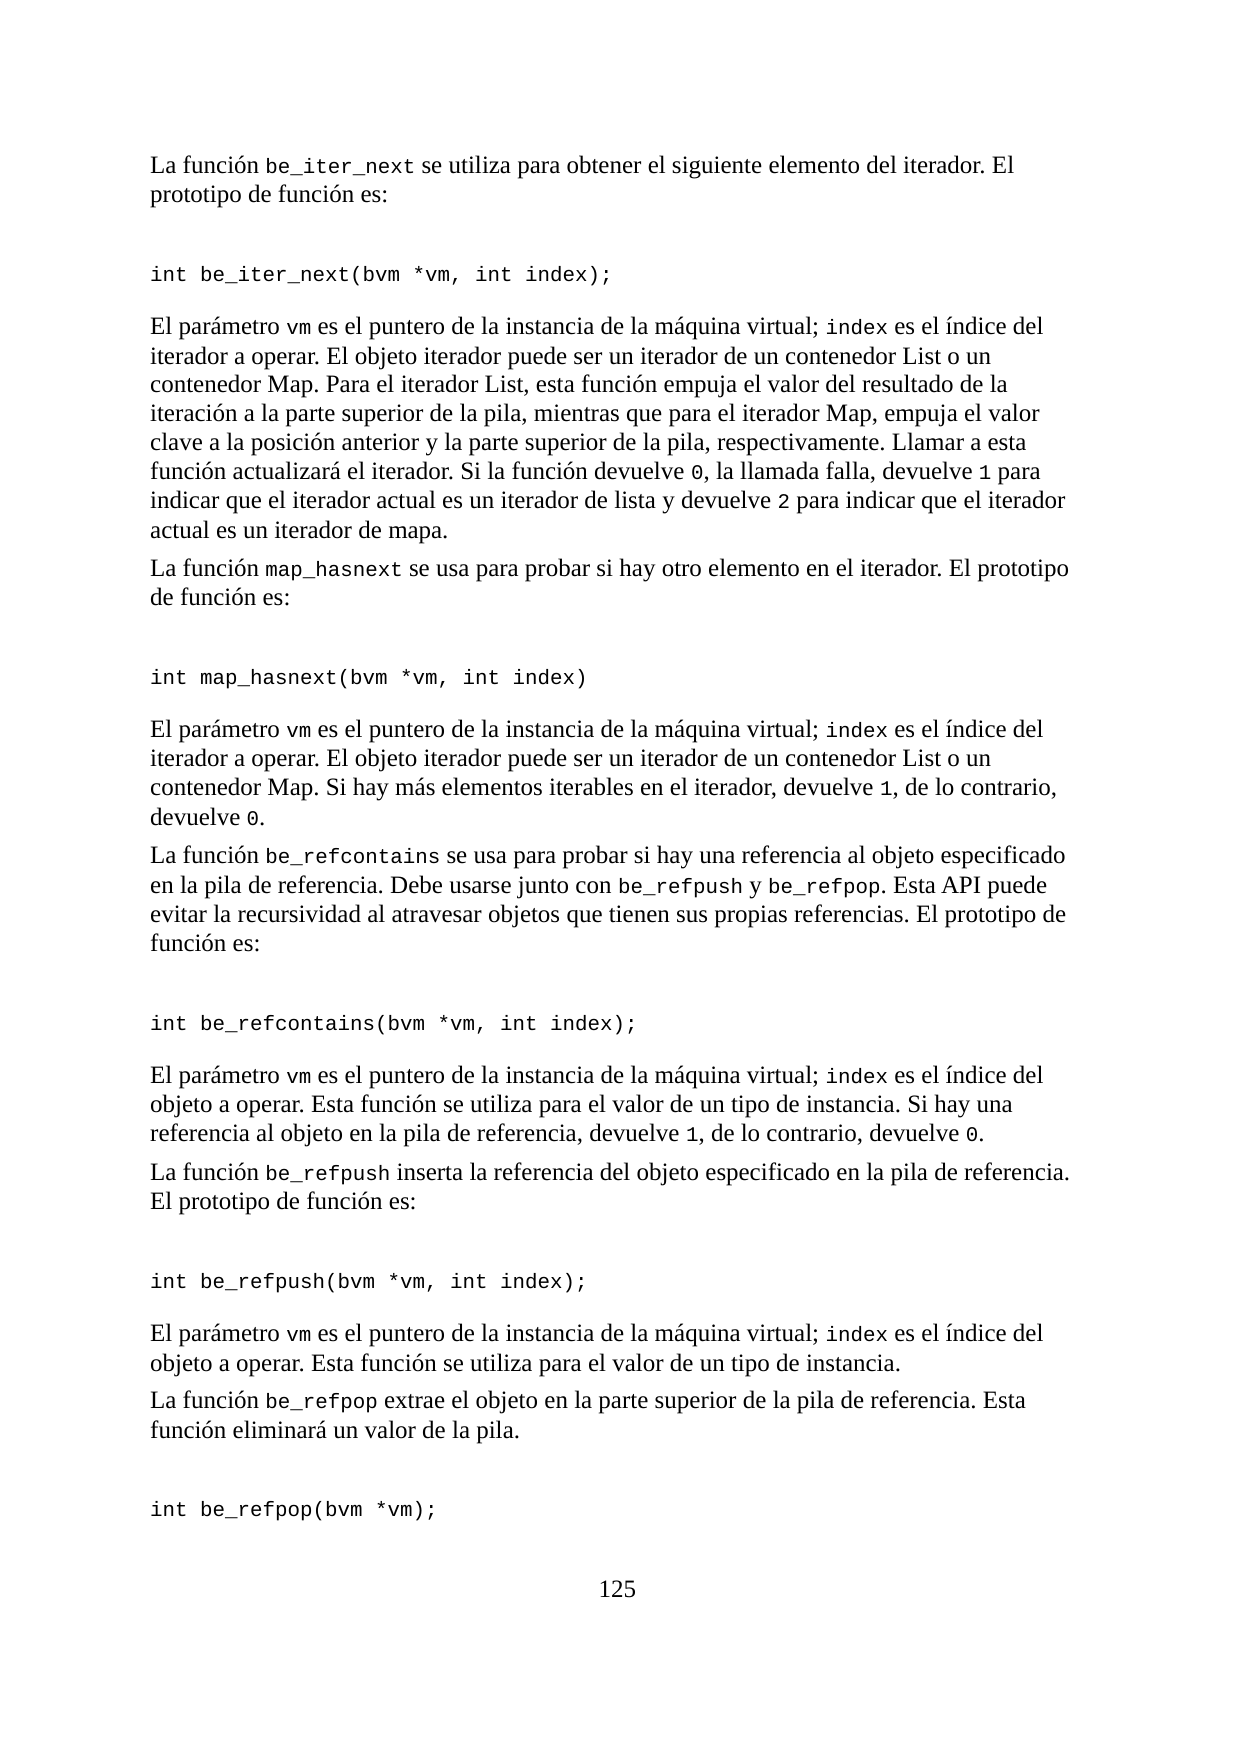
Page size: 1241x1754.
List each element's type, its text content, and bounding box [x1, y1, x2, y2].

text La función be_refpush inserta la referencia del objeto especificado en la pila de referencia. El prototipo de función es: [150, 1157, 1090, 1215]
text La función be_iter_next se utiliza para obtener el siguiente elemento del iterador. El prototipo de función es: [150, 150, 1090, 208]
text int map_hasnext(bvm *vm, int index) [150, 667, 1090, 690]
text La función map_hasnext se usa para probar si hay otro elemento en el iterador. El prototipo de función es: [150, 553, 1090, 611]
text int be_refcontains(bvm *vm, int index); [150, 1013, 1090, 1036]
text La función be_refcontains se usa para probar si hay una referencia al objeto especificado en la pila de referencia. Debe usarse junto con be_refpush y be_refpop. Esta API puede evitar la recursividad al atravesar objetos que tienen sus propias referencias. El prototipo de función es: [150, 840, 1090, 957]
text El parámetro vm es el puntero de la instancia de la máquina virtual; index es el índice del objeto a operar. Esta función se utiliza para el valor de un tipo de instancia. Si hay una referencia al objeto en la pila de referencia, devuelve 1, de lo contrario, devuelve 0. [150, 1060, 1090, 1148]
text int be_iter_next(bvm *vm, int index); [150, 264, 1090, 288]
text El parámetro vm es el puntero de la instancia de la máquina virtual; index es el índice del iterador a operar. El objeto iterador puede ser un iterador de un contenedor List o un contenedor Map. Para el iterador List, esta función empuja el valor del resultado de la iteración a la parte superior de la pila, mientras que para el iterador Map, empuja el valor clave a la posición anterior y la parte superior de la pila, respectivamente. Llamar a esta función actualizará el iterador. Si la función devuelve 0, la llamada falla, devuelve 1 para indicar que el iterador actual es un iterador de lista y devuelve 2 para indicar que el iterador actual es un iterador de mapa. [150, 311, 1090, 544]
text El parámetro vm es el puntero de la instancia de la máquina virtual; index es el índice del objeto a operar. Esta función se utiliza para el valor de un tipo de instancia. [150, 1318, 1090, 1376]
text int be_refpop(bvm *vm); [150, 1499, 1090, 1523]
text int be_refpush(bvm *vm, int index); [150, 1271, 1090, 1294]
text La función be_refpop extrae el objeto en la parte superior de la pila de referencia. Esta función eliminará un valor de la pila. [150, 1385, 1090, 1444]
text El parámetro vm es el puntero de la instancia de la máquina virtual; index es el índice del iterador a operar. El objeto iterador puede ser un iterador de un contenedor List o un contenedor Map. Si hay más elementos iterables en el iterador, devuelve 1, de lo contrario, devuelve 0. [150, 714, 1090, 831]
